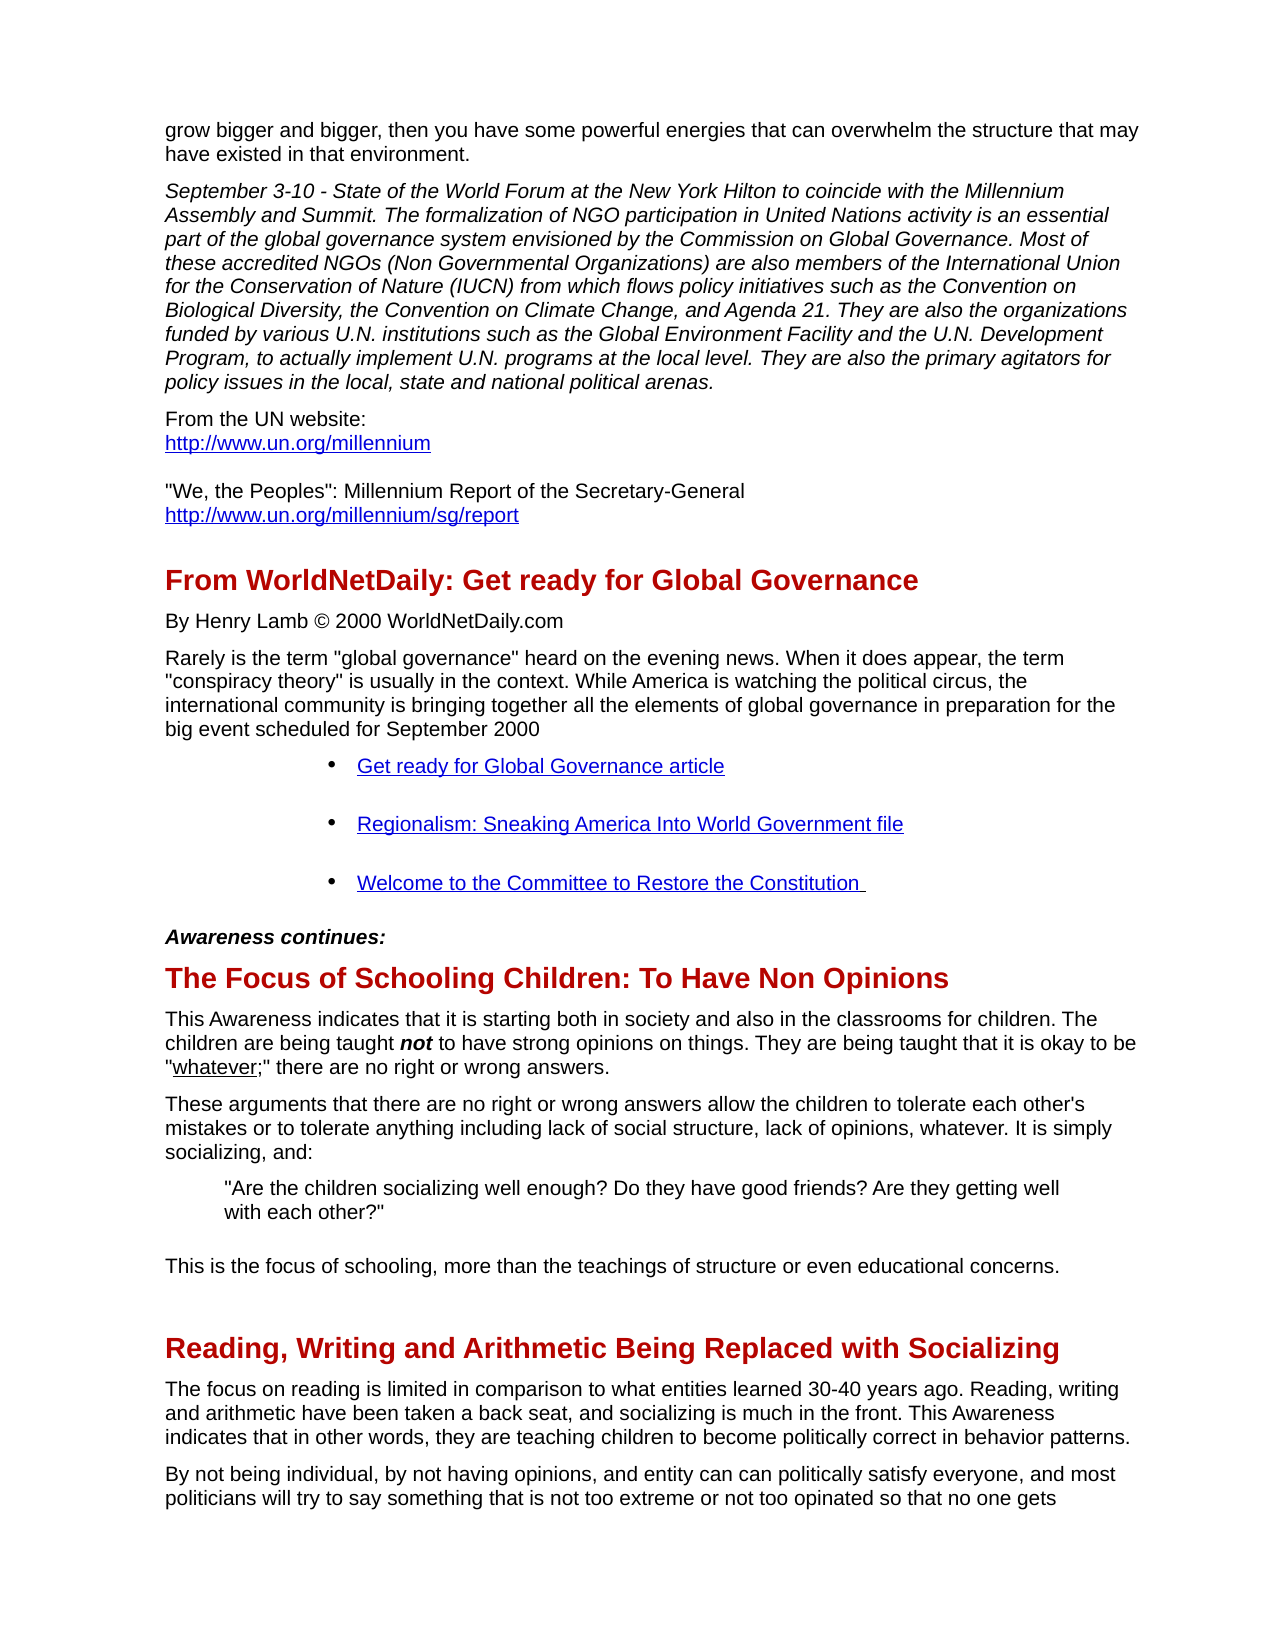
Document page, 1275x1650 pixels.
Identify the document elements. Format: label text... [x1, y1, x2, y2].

text This Awareness indicates that it is starting both in society and also in the classrooms for children. The children are being taught not to have strong opinions on things. They are being taught that it is okay to be "whatever;" there are no right or wrong answers. [165, 1007, 1141, 1079]
text Awareness continues: [165, 925, 1141, 949]
text These arguments that there are no right or wrong answers allow the children to tolerate each other's mistakes or to tolerate anything including lack of social structure, lack of opinions, whatever. It is simply socializing, and: [165, 1092, 1141, 1163]
text From WorldNetDaily: Get ready for Global Governance [165, 539, 1141, 596]
text Rarely is the term "global governance" heard on the evening news. When it does appear, the term "conspiracy theory" is usually in the context. While America is watching the political circus, the international community is bringing together all the elements of global governance in preparation for the big event scheduled for September 2000 [165, 645, 1141, 741]
text This is the focus of schooling, more than the teachings of structure or even educational concerns. [165, 1253, 1141, 1277]
text By not being individual, by not having opinions, and entity can can politically satisfy everyone, and most politicians will try to say something that is not too extreme or not too opinated so that no one gets [165, 1462, 1141, 1509]
list Regionalism: Sneaking America Into World Government file [327, 808, 1023, 837]
text The Focus of Schooling Children: To Have Non Opinions [165, 961, 1141, 995]
text "Are the children socializing well enough? Do they have good friends? Are they getting well with each other?" [224, 1176, 1082, 1224]
text From the UN website: http://www.un.org/millennium "We, the Peoples": Millennium Report of the Secretary-General http://www.un.org/millennium/sg/report [165, 407, 1141, 526]
list Get ready for Global Governance article [327, 754, 1023, 779]
text grow bigger and bigger, then you have some powerful energies that can overwhelm the structure that may have existed in that environment. [165, 118, 1141, 166]
text September 3-10 - State of the World Forum at the New York Hilton to coincide with the Millennium Assembly and Summit. The formalization of NGO participation in United Nations activity is an essential part of the global governance system envisioned by the Commission on Global Governance. Most of these accredited NGOs (Non Governmental Organizations) are also members of the International Union for the Conservation of Nature (IUCN) from which flows policy initiatives such as the Convention on Biological Diversity, the Convention on Climate Change, and Agenda 21. They are also the organizations funded by various U.N. institutions such as the Global Environment Facility and the U.N. Development Program, to actually implement U.N. programs at the local level. They are also the primary agitators for policy issues in the local, state and national political arenas. [165, 178, 1141, 394]
text The focus on reading is limited in comparison to what entities learned 30-40 years ago. Reading, writing and arithmetic have been taken a back seat, and socializing is much in the front. This Awareness indicates that in other words, they are teaching children to become politically correct in behavior patterns. [165, 1377, 1141, 1449]
text By Henry Lamb © 2000 WorldNetDaily.com [165, 609, 1141, 633]
list Welcome to the Committee to Restore the Constitution [327, 867, 1023, 895]
text Reading, Writing and Arithmetic Being Replaced with Socializing [165, 1331, 1141, 1365]
